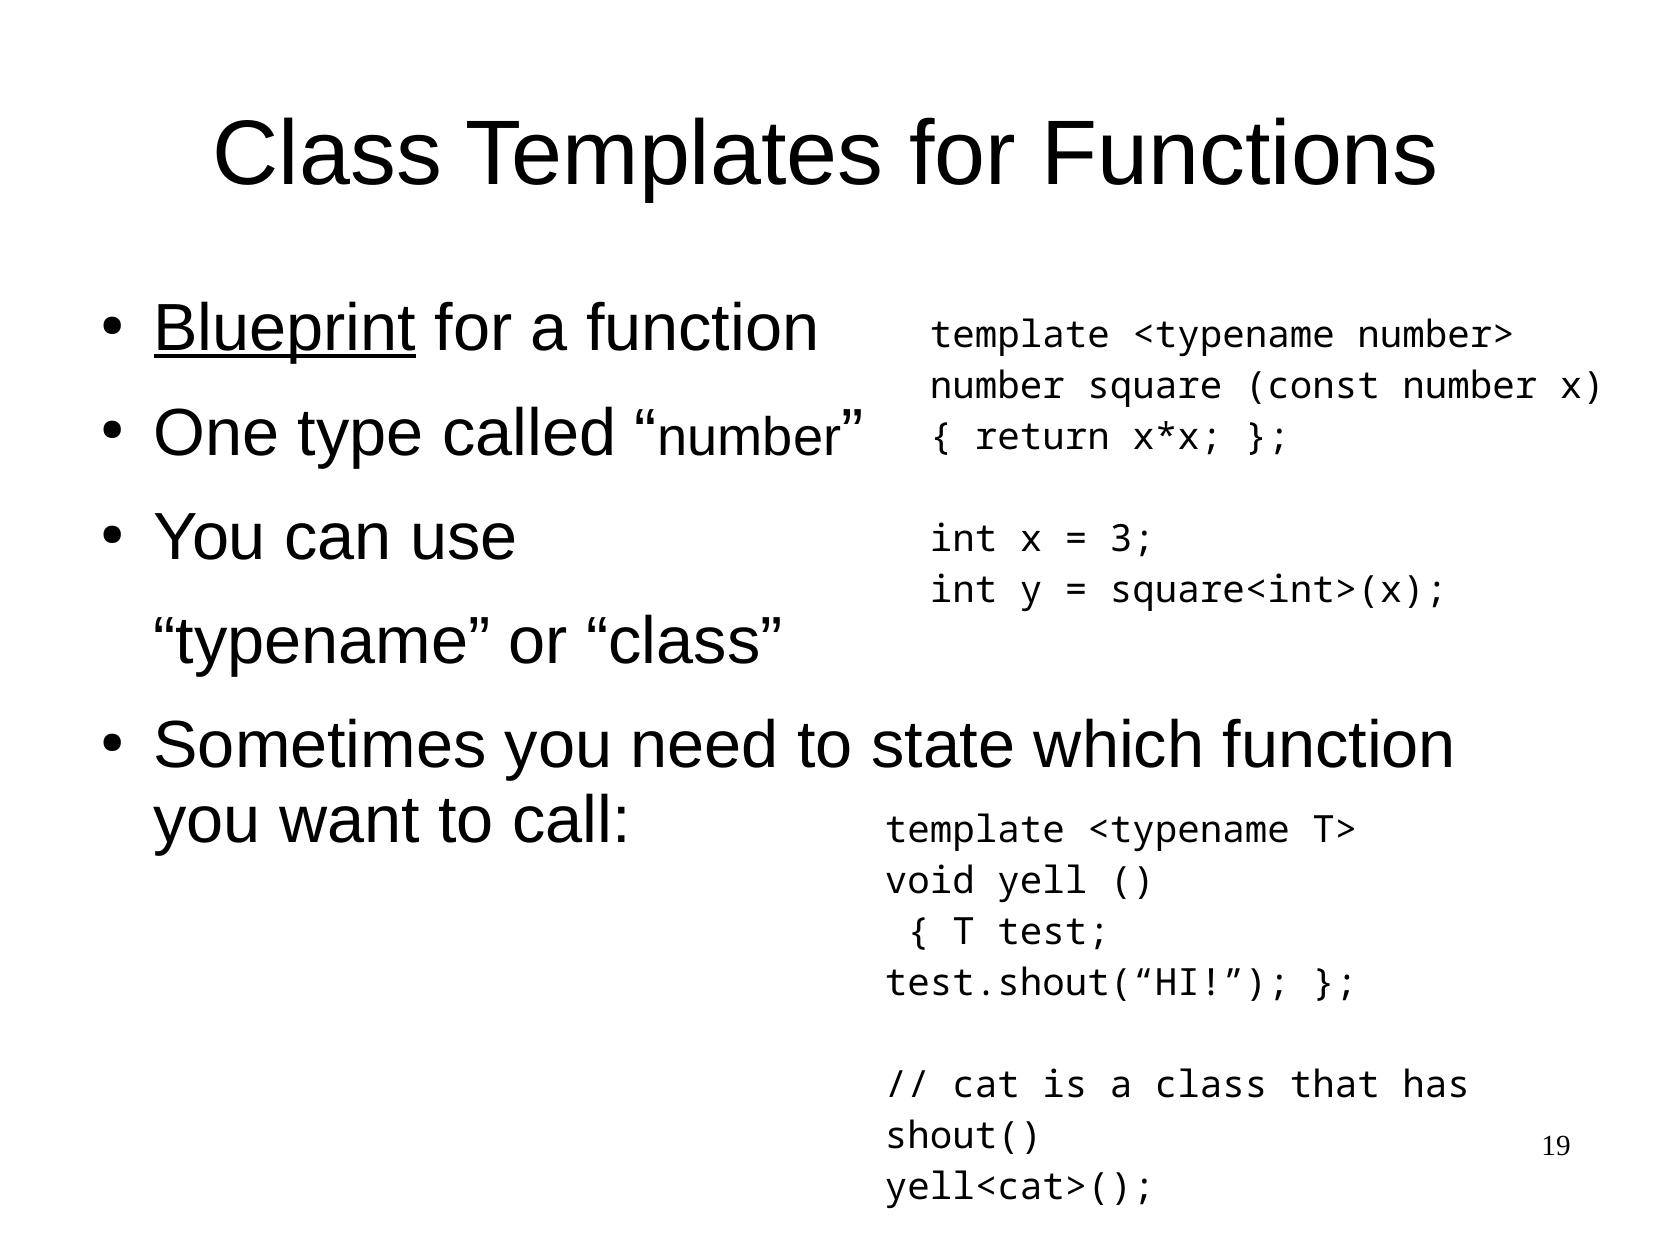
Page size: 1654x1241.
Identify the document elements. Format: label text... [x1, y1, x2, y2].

text_box template <typename number> number square (const number x) { return x*x; }; int x = 3; int y = square<int>(x); [915, 300, 1636, 646]
text_box template <typename T> void yell () { T test; test.shout(“HI!”); }; // cat is a class that has shout() yell<cat>(); [870, 795, 1591, 1212]
list Blueprint for a function One type called “number” You can use “typename” or “class” Sometimes you need to state which function you want to call: [82, 290, 1538, 1010]
title Class Templates for Functions [82, 49, 1571, 257]
